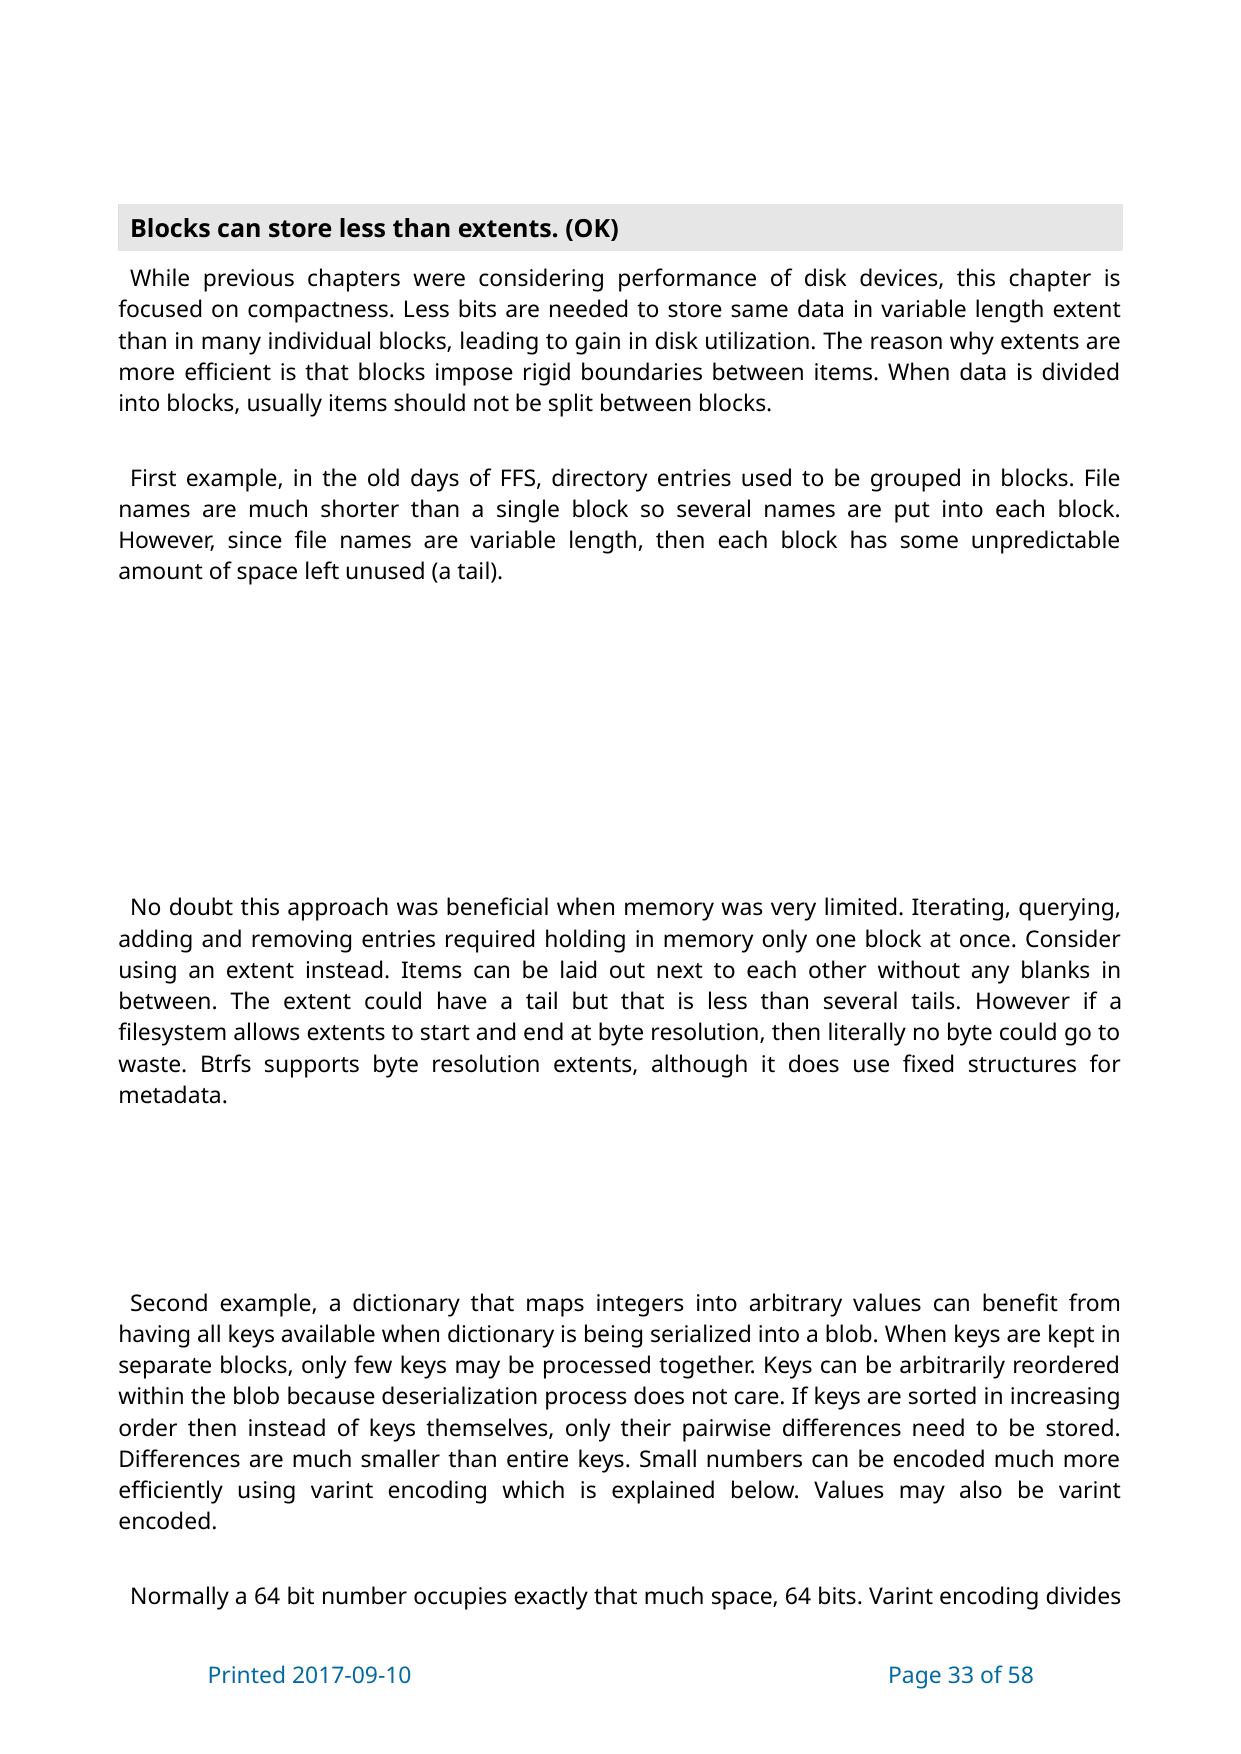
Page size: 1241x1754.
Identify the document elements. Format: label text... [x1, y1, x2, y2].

text Normally a 64 bit number occupies exactly that much space, 64 bits. Varint encoding divides [118, 1579, 1122, 1611]
text While previous chapters were considering performance of disk devices, this chapter is focused on compactness. Less bits are needed to store same data in variable length extent than in many individual blocks, leading to gain in disk utilization. The reason why extents are more efficient is that blocks impose rigid boundaries between items. When data is divided into blocks, usually items should not be split between blocks. [118, 262, 1122, 418]
text No doubt this approach was beneficial when memory was very limited. Iterating, querying, adding and removing entries required holding in memory only one block at once. Consider using an extent instead. Items can be laid out next to each other without any blanks in between. The extent could have a tail but that is less than several tails. However if a filesystem allows extents to start and end at byte resolution, then literally no byte could go to waste. Btrfs supports byte resolution extents, although it does use fixed structures for metadata. [118, 891, 1122, 1110]
subtitle Blocks can store less than extents. (OK) [119, 205, 1122, 250]
text Second example, a dictionary that maps integers into arbitrary values can benefit from having all keys available when dictionary is being serialized into a blob. When keys are kept in separate blocks, only few keys may be processed together. Keys can be arbitrarily reordered within the blob because deserialization process does not care. If keys are sorted in increasing order then instead of keys themselves, only their pairwise differences need to be stored. Differences are much smaller than entire keys. Small numbers can be encoded much more efficiently using varint encoding which is explained below. Values may also be varint encoded. [118, 1286, 1122, 1536]
text First example, in the old days of FFS, directory entries used to be grouped in blocks. File names are much shorter than a single block so several names are put into each block. However, since file names are variable length, then each block has some unpredictable amount of space left unused (a tail). [118, 462, 1122, 587]
